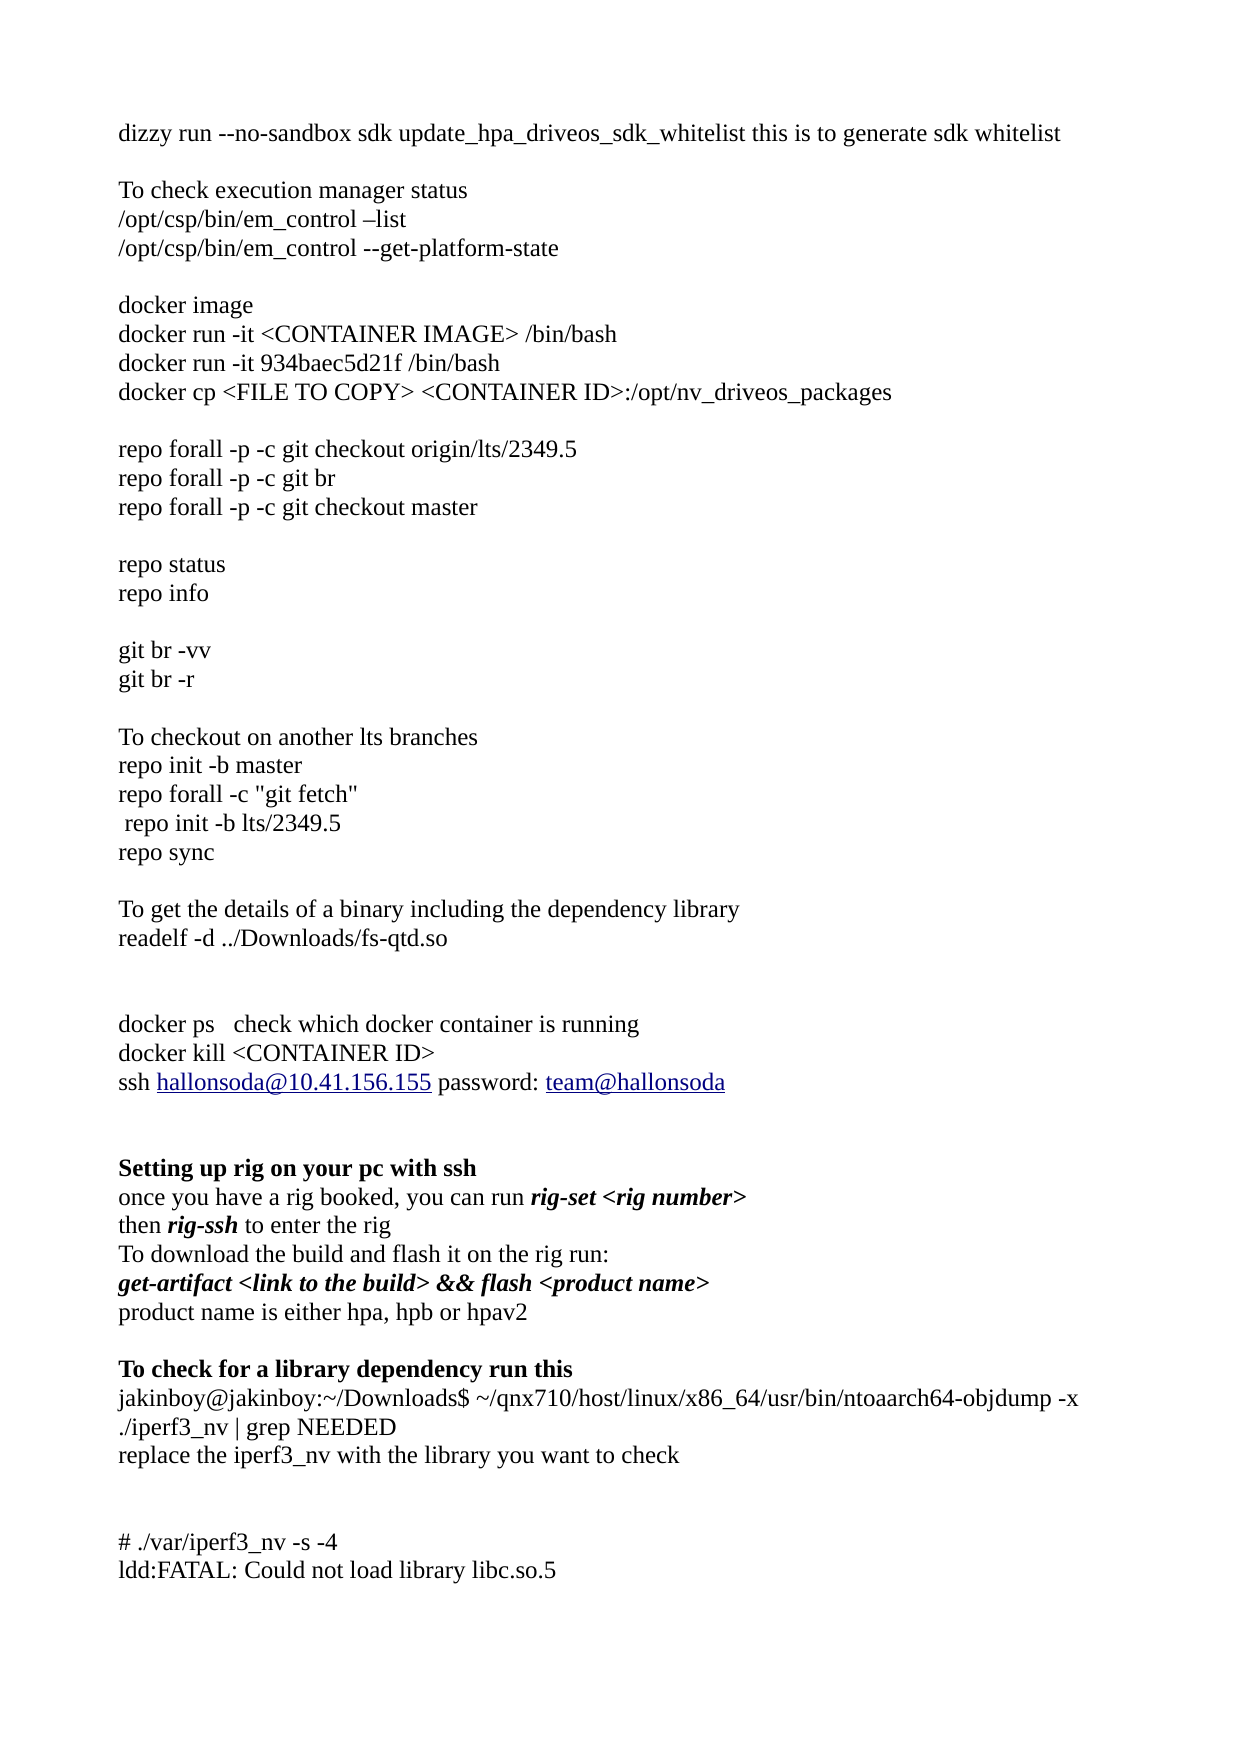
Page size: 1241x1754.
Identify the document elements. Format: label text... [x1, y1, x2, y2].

text docker kill <CONTAINER ID> [118, 1038, 1122, 1067]
text dizzy run --no-sandbox sdk update_hpa_driveos_sdk_whitelist this is to generate sdk whitelist [118, 118, 1122, 147]
text then rig-ssh to enter the rig [118, 1211, 1122, 1239]
text To checkout on another lts branches [118, 722, 1122, 751]
text once you have a rig booked, you can run rig-set <rig number> [118, 1182, 1122, 1211]
text /opt/csp/bin/em_control --get-platform-state [118, 233, 1122, 262]
text ldd:FATAL: Could not load library libc.so.5 [118, 1556, 1122, 1584]
text repo sync [118, 837, 1122, 866]
text git br -r [118, 664, 1122, 693]
text To download the build and flash it on the rig run: [118, 1239, 1122, 1268]
text # ./var/iperf3_nv -s -4 [118, 1527, 1122, 1556]
text product name is either hpa, hpb or hpav2 [118, 1297, 1122, 1326]
text repo forall -p -c git checkout origin/lts/2349.5 [118, 434, 1122, 463]
text docker image [118, 291, 1122, 319]
text /opt/csp/bin/em_control –list [118, 204, 1122, 233]
text docker run -it 934baec5d21f /bin/bash [118, 348, 1122, 377]
text get-artifact <link to the build> && flash <product name> [118, 1268, 1122, 1297]
text docker ps check which docker container is running [118, 1009, 1122, 1038]
text git br -vv [118, 636, 1122, 664]
text ssh hallonsoda@10.41.156.155 password: team@hallonsoda [118, 1067, 1122, 1096]
text repo forall -c "git fetch" [118, 779, 1122, 808]
text repo init -b master [118, 751, 1122, 779]
text docker cp <FILE TO COPY> <CONTAINER ID>:/opt/nv_driveos_packages [118, 377, 1122, 406]
text readelf -d ../Downloads/fs-qtd.so [118, 923, 1122, 952]
text docker run -it <CONTAINER IMAGE> /bin/bash [118, 319, 1122, 348]
text repo info [118, 578, 1122, 607]
text repo forall -p -c git checkout master [118, 492, 1122, 521]
text repo status [118, 549, 1122, 578]
text To check execution manager status [118, 176, 1122, 204]
text repo init -b lts/2349.5 [118, 808, 1122, 837]
text To check for a library dependency run this jakinboy@jakinboy:~/Downloads$ ~/qnx710/host/linux/x86_64/usr/bin/ntoaarch64-objdump -x ./iperf3_nv | grep NEEDED replace the iperf3_nv with the library you want to check [118, 1354, 1122, 1469]
text repo forall -p -c git br [118, 463, 1122, 492]
text To get the details of a binary including the dependency library [118, 894, 1122, 923]
text Setting up rig on your pc with ssh [118, 1153, 1122, 1182]
